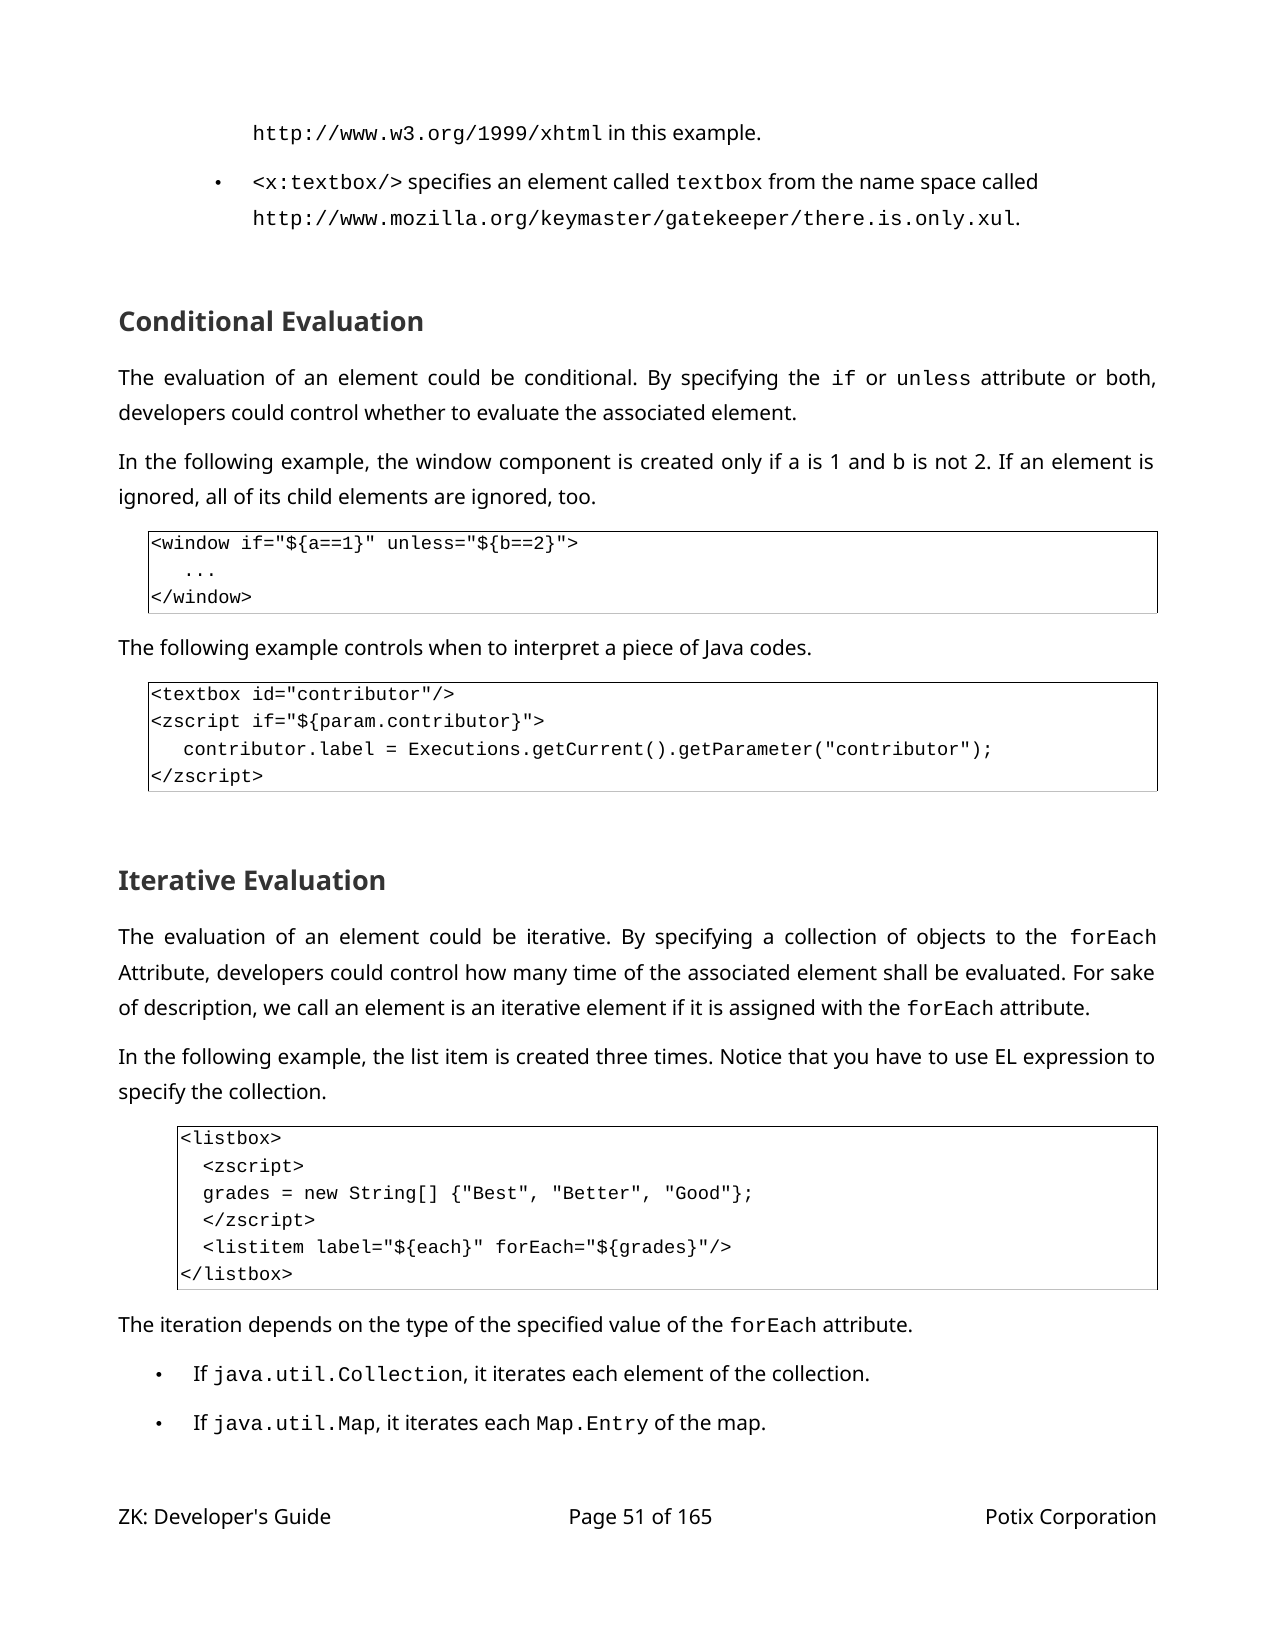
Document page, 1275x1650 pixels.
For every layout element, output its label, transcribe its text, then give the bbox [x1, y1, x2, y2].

text <zscript> [178, 1153, 1157, 1178]
text In the following example, the list item is created three times. Notice that you have to use EL expression to specify the collection. [118, 1042, 1157, 1106]
text <textbox id="contributor"/> [149, 683, 1157, 706]
text </window> [149, 585, 1157, 613]
text </listbox> [178, 1262, 1157, 1289]
text ... [149, 558, 1157, 582]
text The following example controls when to interpret a piece of Java codes. [118, 633, 1157, 662]
list If java.util.Collection, it iterates each element of the collection. [156, 1359, 1157, 1388]
list If java.util.Map, it iterates each Map.Entry of the map. [156, 1408, 1157, 1437]
text The iteration depends on the type of the specified value of the forEach attribute. [118, 1310, 1157, 1339]
text </zscript> [149, 764, 1157, 791]
text <listbox> [178, 1127, 1157, 1151]
text <listitem label="${each}" forEach="${grades}"/> [178, 1235, 1157, 1259]
list http://www.w3.org/1999/xhtml in this example. [215, 118, 1157, 147]
text <zscript if="${param.contributor}"> [149, 709, 1157, 734]
text contributor.label = Executions.getCurrent().getParameter("contributor"); [149, 737, 1157, 761]
text The evaluation of an element could be conditional. By specifying the if or unless attribute or both, developers could control whether to evaluate the associated element. [118, 363, 1157, 426]
text The evaluation of an element could be iterative. By specifying a collection of objects to the forEach Attribute, developers could control how many time of the associated element shall be evaluated. For sake of description, we call an element is an iterative element if it is assigned with the forEach attribute. [118, 922, 1157, 1022]
subtitle Iterative Evaluation [118, 862, 1157, 899]
list <x:textbox/> specifies an element called textbox from the name space called http://www.mozilla.org/keymaster/gatekeeper/there.is.only.xul. [215, 167, 1157, 231]
text </zscript> [178, 1208, 1157, 1232]
subtitle Conditional Evaluation [118, 302, 1157, 339]
text grades = new String[] {"Best", "Better", "Good"}; [178, 1181, 1157, 1205]
text <window if="${a==1}" unless="${b==2}"> [149, 532, 1157, 555]
text In the following example, the window component is created only if a is 1 and b is not 2. If an element is ignored, all of its child elements are ignored, too. [118, 447, 1157, 510]
